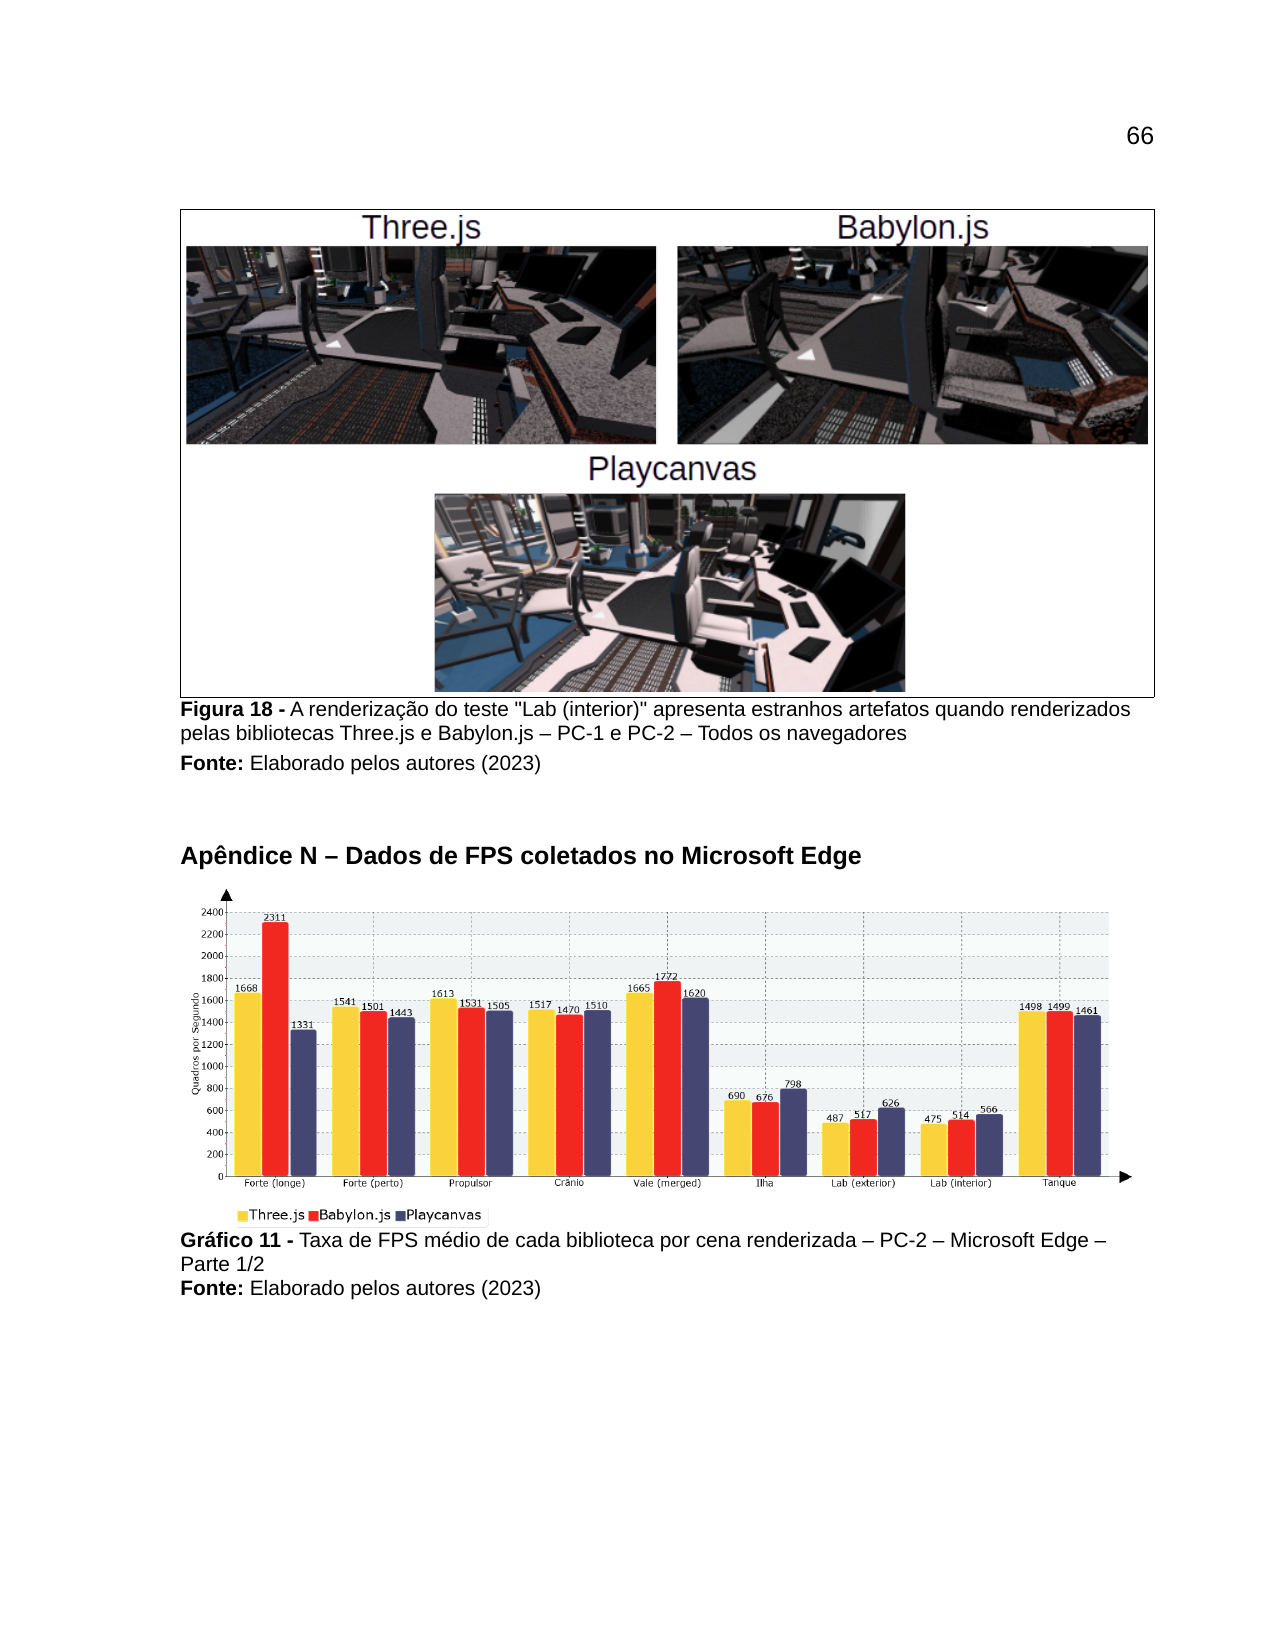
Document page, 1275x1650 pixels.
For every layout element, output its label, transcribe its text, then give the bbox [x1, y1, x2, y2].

picture [180, 883, 1154, 1228]
text Gráfico 11 - Taxa de FPS médio de cada biblioteca por cena renderizada – PC-2 – Microsoft Edge – Parte 1/2 [180, 1228, 1154, 1276]
subtitle Apêndice N – Dados de FPS coletados no Microsoft Edge [180, 841, 1154, 869]
text Figura 18 - A renderização do teste "Lab (interior)" apresenta estranhos artefatos quando renderizados pelas bibliotecas Three.js e Babylon.js – PC-1 e PC-2 – Todos os navegadores [180, 698, 1154, 745]
picture [186, 215, 1148, 692]
text Fonte: Elaborado pelos autores (2023) [180, 751, 1154, 775]
text [181, 210, 1154, 697]
text Fonte: Elaborado pelos autores (2023) [180, 1276, 1154, 1299]
